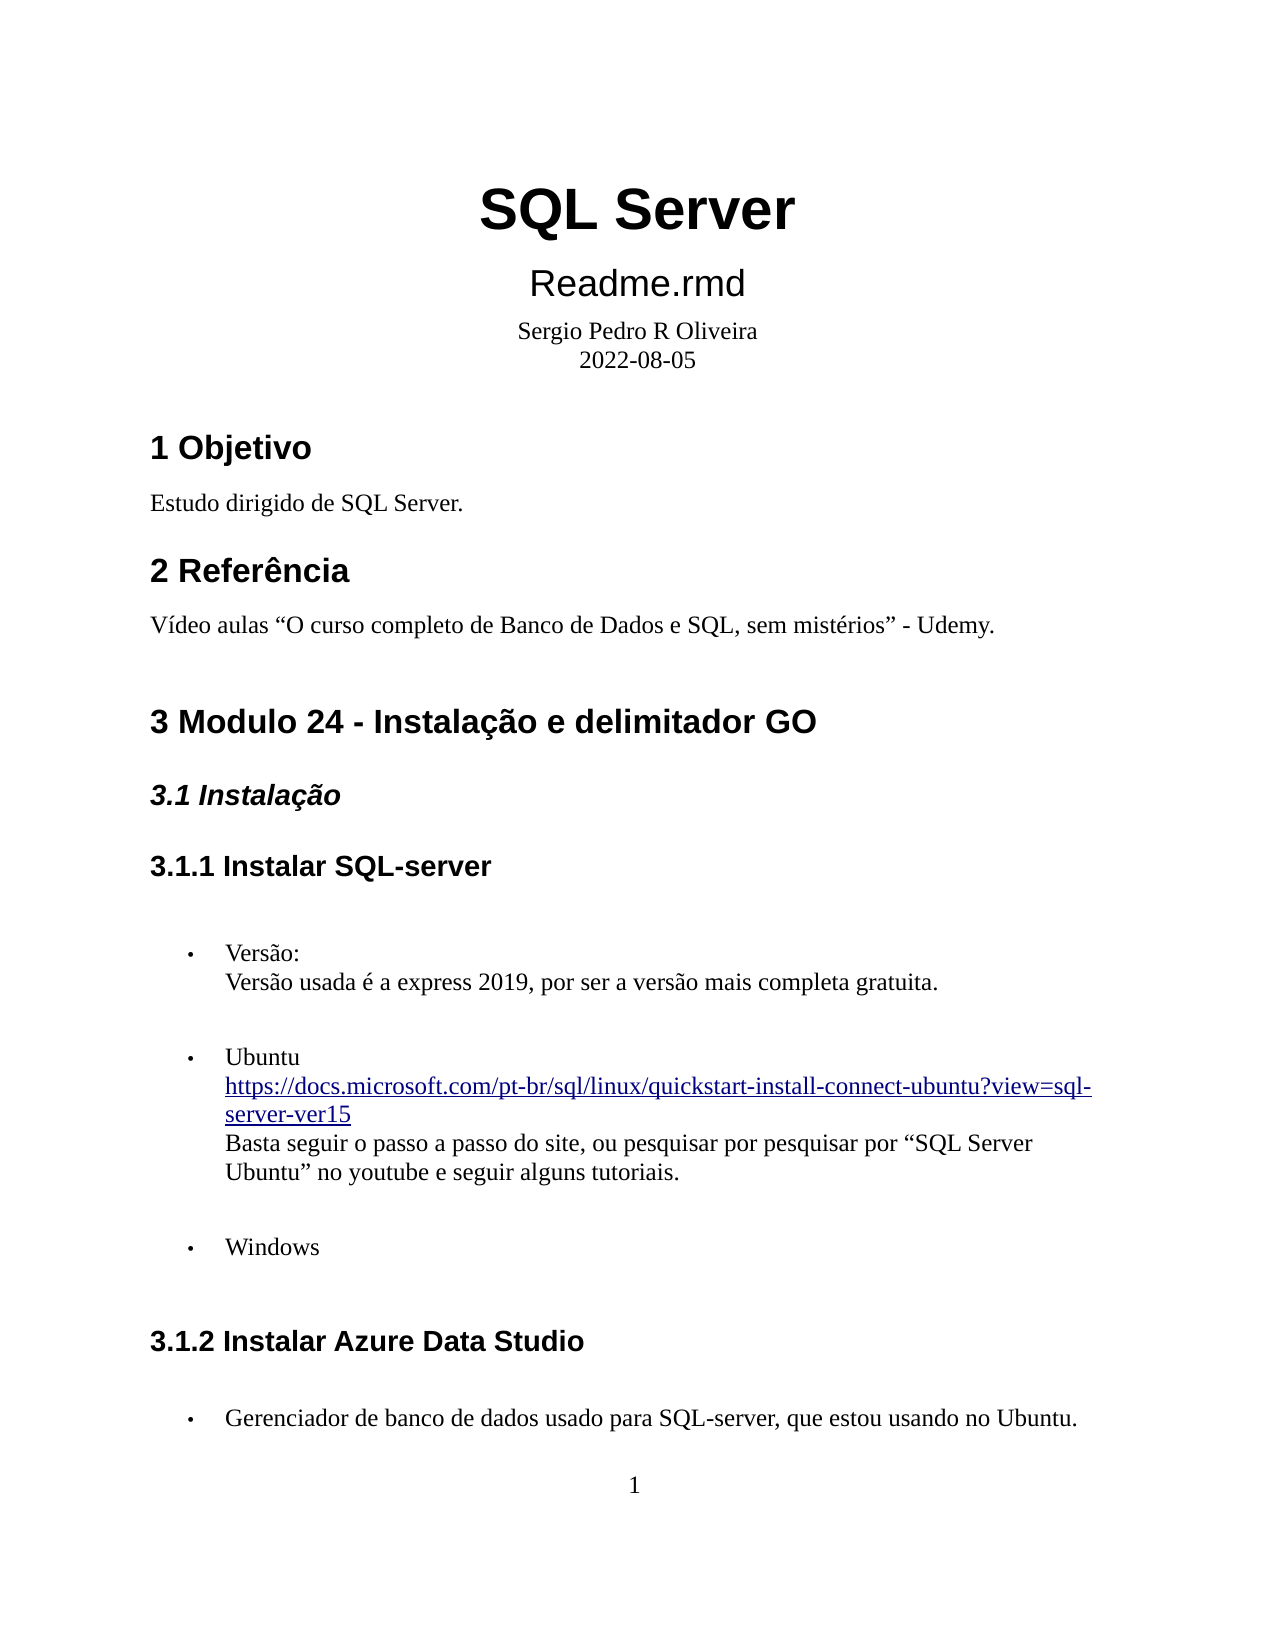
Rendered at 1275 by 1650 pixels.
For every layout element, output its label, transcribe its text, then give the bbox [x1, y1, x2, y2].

list Windows [187, 1232, 1125, 1290]
list Versão: Versão usada é a express 2019, por ser a versão mais completa gratuita. [187, 938, 1125, 1024]
list Gerenciador de banco de dados usado para SQL-server, que estou usando no Ubuntu. [187, 1403, 1125, 1432]
title SQL Server [150, 175, 1125, 242]
text 2022-08-05 [150, 345, 1125, 374]
subtitle 1 Objetivo [150, 428, 1125, 466]
subtitle Readme.rmd [150, 261, 1125, 304]
subtitle 3.1.1 Instalar SQL-server [150, 849, 1125, 916]
text Vídeo aulas “O curso completo de Banco de Dados e SQL, sem mistérios” - Udemy. [150, 611, 1125, 639]
text Estudo dirigido de SQL Server. [150, 488, 1125, 517]
subtitle 3.1.2 Instalar Azure Data Studio [150, 1324, 1125, 1391]
text Sergio Pedro R Oliveira [150, 316, 1125, 345]
subtitle 2 Referência [150, 551, 1125, 589]
list Ubuntu https://docs.microsoft.com/pt-br/sql/linux/quickstart-install-connect-ubuntu?view=sql-server-ver15 Basta seguir o passo a passo do site, ou pesquisar por pesquisar por “SQL Server Ubuntu” no youtube e seguir alguns tutoriais. [187, 1042, 1125, 1214]
subtitle 3.1 Instalação [150, 778, 1125, 812]
subtitle 3 Modulo 24 - Instalação e delimitador GO [150, 702, 1125, 741]
